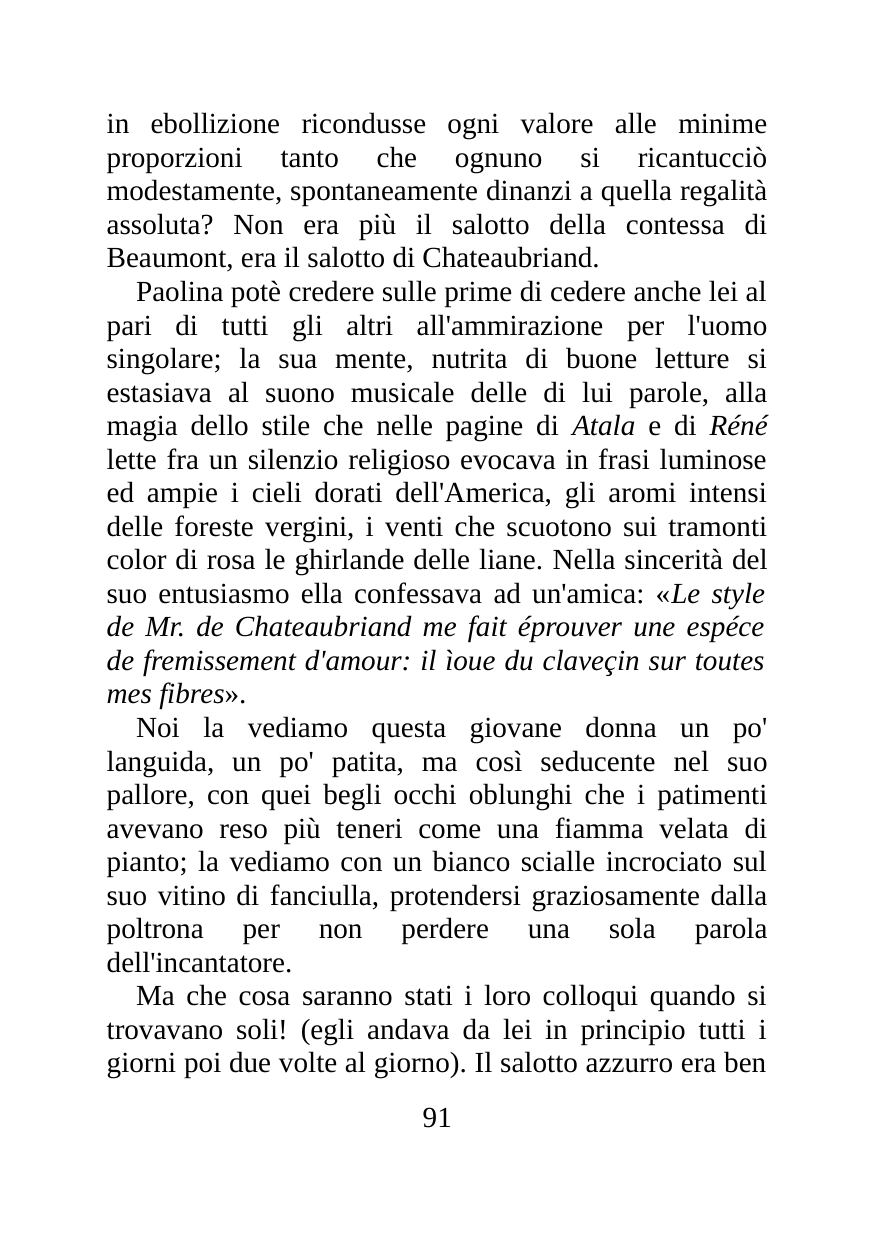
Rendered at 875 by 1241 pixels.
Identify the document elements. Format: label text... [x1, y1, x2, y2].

text Ma che cosa saranno stati i loro colloqui quando si trovavano soli! (egli andava da lei in principio tutti i giorni poi due volte al giorno). Il salotto azzurro era ben [106, 978, 768, 1079]
text in ebollizione ricondusse ogni valore alle minime proporzioni tanto che ognuno si ricantucciò modestamente, spontaneamente dinanzi a quella regalità assoluta? Non era più il salotto della contessa di Beaumont, era il salotto di Chateaubriand. [106, 106, 768, 274]
text Paolina potè credere sulle prime di cedere anche lei al pari di tutti gli altri all'ammirazione per l'uomo singolare; la sua mente, nutrita di buone letture si estasiava al suono musicale delle di lui parole, alla magia dello stile che nelle pagine di Atala e di Réné lette fra un silenzio religioso evocava in frasi luminose ed ampie i cieli dorati dell'America, gli aromi intensi delle foreste vergini, i venti che scuotono sui tramonti color di rosa le ghirlande delle liane. Nella sincerità del suo entusiasmo ella confessava ad un'amica: «Le style de Mr. de Chateaubriand me fait éprouver une espéce de fremissement d'amour: il ìoue du claveçin sur toutes mes fibres». [106, 274, 768, 710]
text Noi la vediamo questa giovane donna un po' languida, un po' patita, ma così seducente nel suo pallore, con quei begli occhi oblunghi che i patimenti avevano reso più teneri come una fiamma velata di pianto; la vediamo con un bianco scialle incrociato sul suo vitino di fanciulla, protendersi graziosamente dalla poltrona per non perdere una sola parola dell'incantatore. [106, 710, 768, 978]
